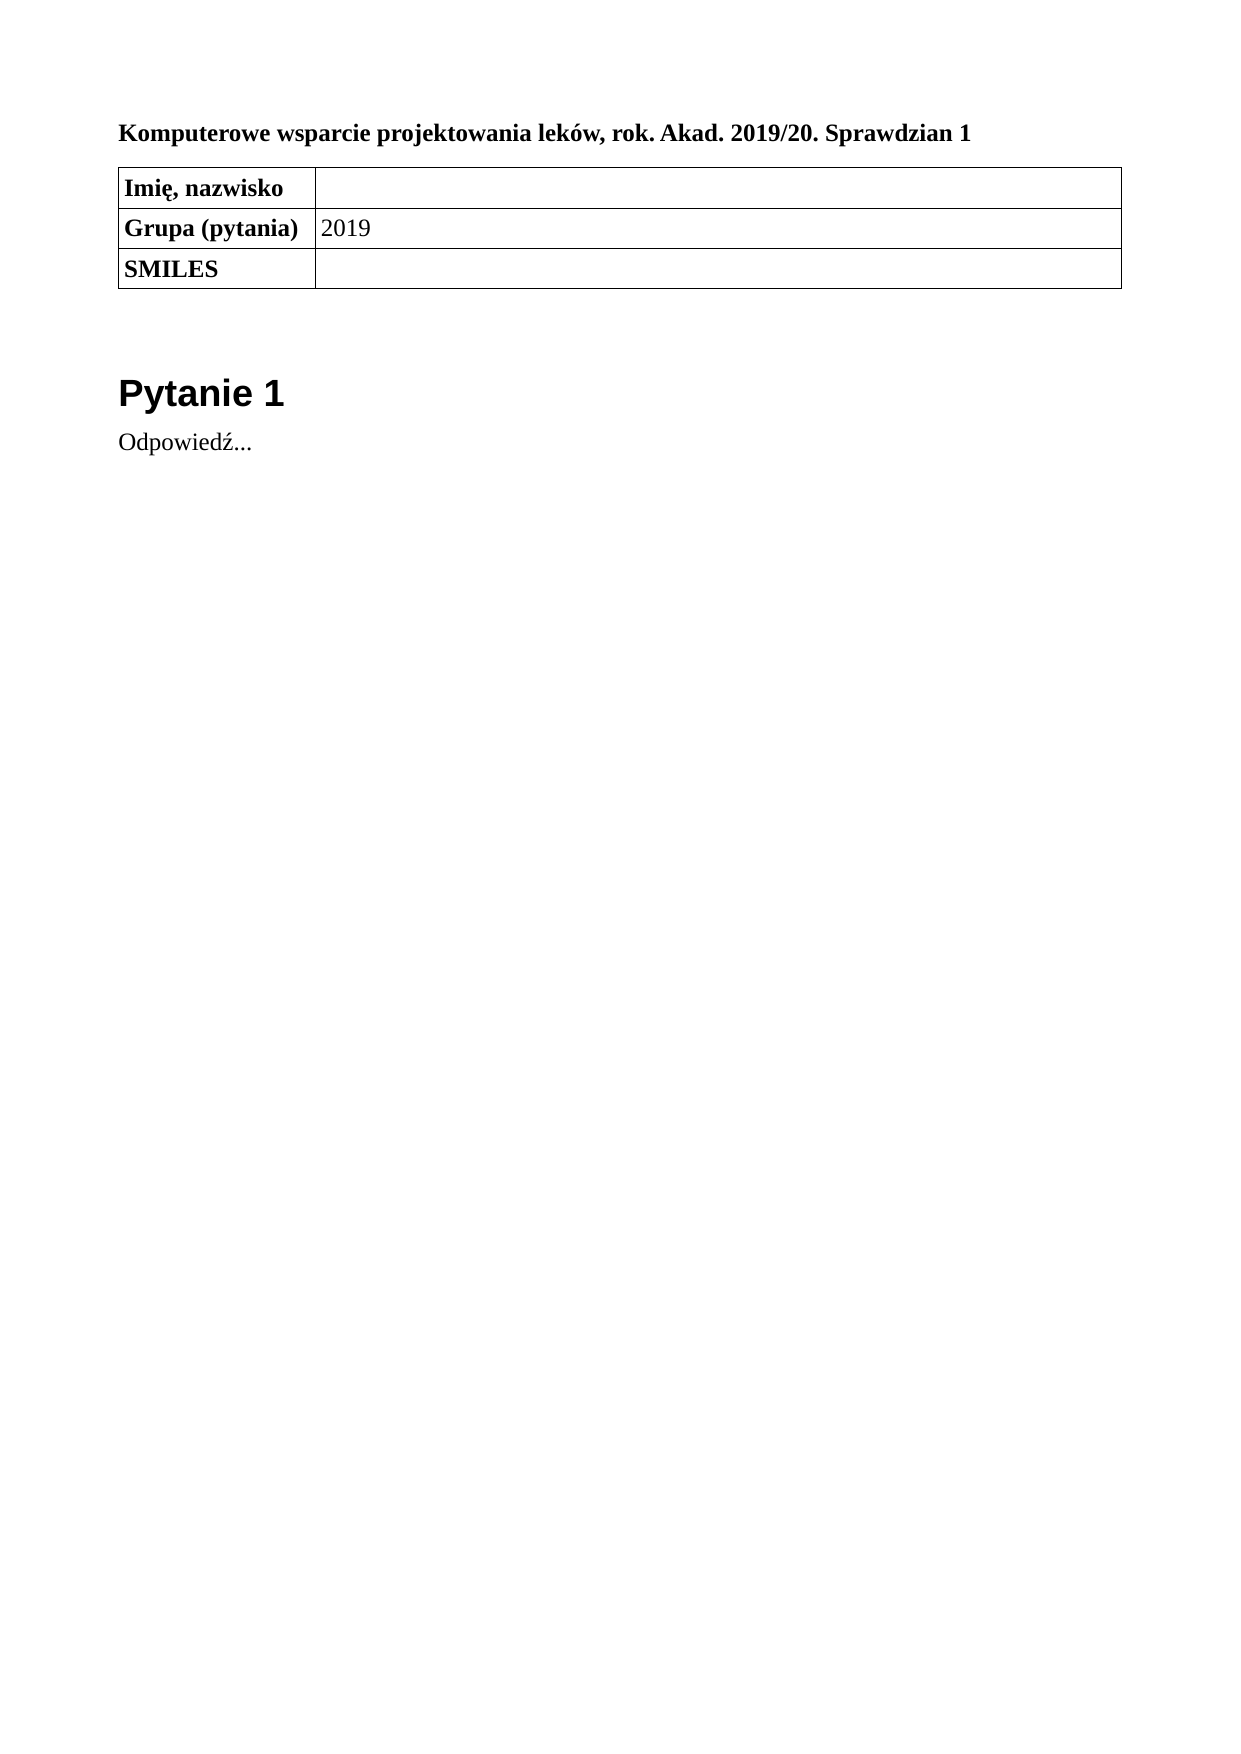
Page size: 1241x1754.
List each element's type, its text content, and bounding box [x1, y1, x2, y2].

table_header Imię, nazwisko [119, 168, 315, 207]
subtitle Pytanie 1 [118, 371, 1122, 414]
table_cell 2019 [316, 209, 1121, 248]
text Odpowiedź... [118, 427, 1122, 456]
text Komputerowe wsparcie projektowania leków, rok. Akad. 2019/20. Sprawdzian 1 [118, 118, 1122, 147]
table_cell SMILES [119, 249, 315, 288]
table_cell [316, 249, 1121, 288]
table_header [316, 168, 1121, 207]
table_cell Grupa (pytania) [119, 209, 315, 248]
